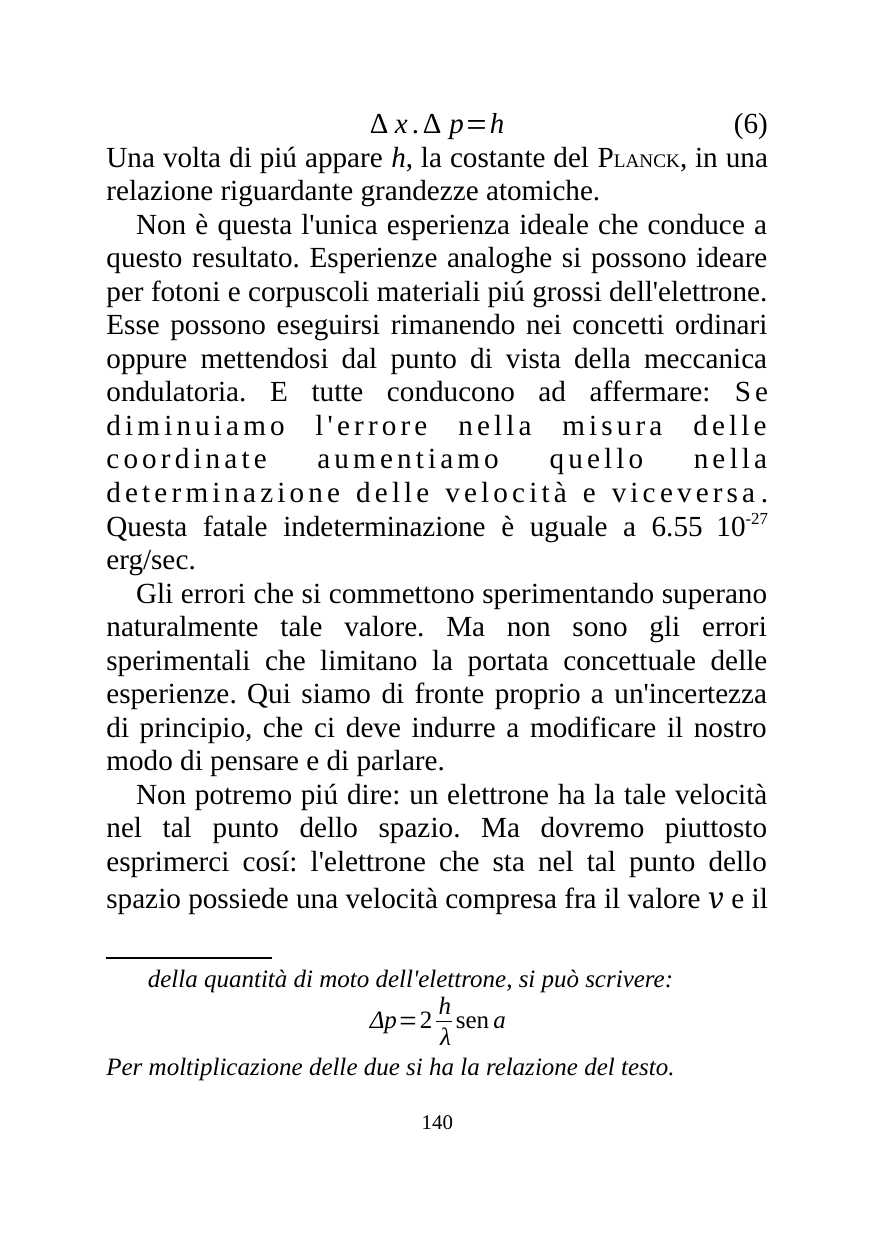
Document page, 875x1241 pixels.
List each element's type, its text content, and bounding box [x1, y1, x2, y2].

text (6) [106, 106, 768, 140]
text Una volta di piú appare h, la costante del Planck, in una relazione riguardante grandezze atomiche. [106, 140, 768, 207]
text Per moltiplicazione delle due si ha la relazione del testo. [106, 1052, 768, 1080]
text Gli errori che si commettono sperimentando superano naturalmente tale valore. Ma non sono gli errori sperimentali che limitano la portata concettuale delle esperienze. Qui siamo di fronte proprio a un'incertezza di principio, che ci deve indurre a modificare il nostro modo di pensare e di parlare. [106, 576, 768, 777]
text Non è questa l'unica esperienza ideale che conduce a questo resultato. Esperienze analoghe si possono ideare per fotoni e corpuscoli materiali piú grossi dell'elettrone. Esse possono eseguirsi rimanendo nei concetti ordinari oppure mettendosi dal punto di vista della meccanica ondulatoria. E tutte conducono ad affermare: Se diminuiamo l'errore nella misura delle coordinate aumentiamo quello nella determinazione delle velocità e viceversa. Questa fatale indeterminazione è uguale a 6.55 10-27 erg/sec. [106, 207, 768, 576]
text della quantità di moto dell'elettrone, si può scrivere: [106, 964, 768, 993]
text Non potremo piú dire: un elettrone ha la tale velocità nel tal punto dello spazio. Ma dovremo piuttosto esprimerci cosí: l'elettrone che sta nel tal punto dello spazio possiede una velocità compresa fra il valore v e il [106, 777, 768, 917]
